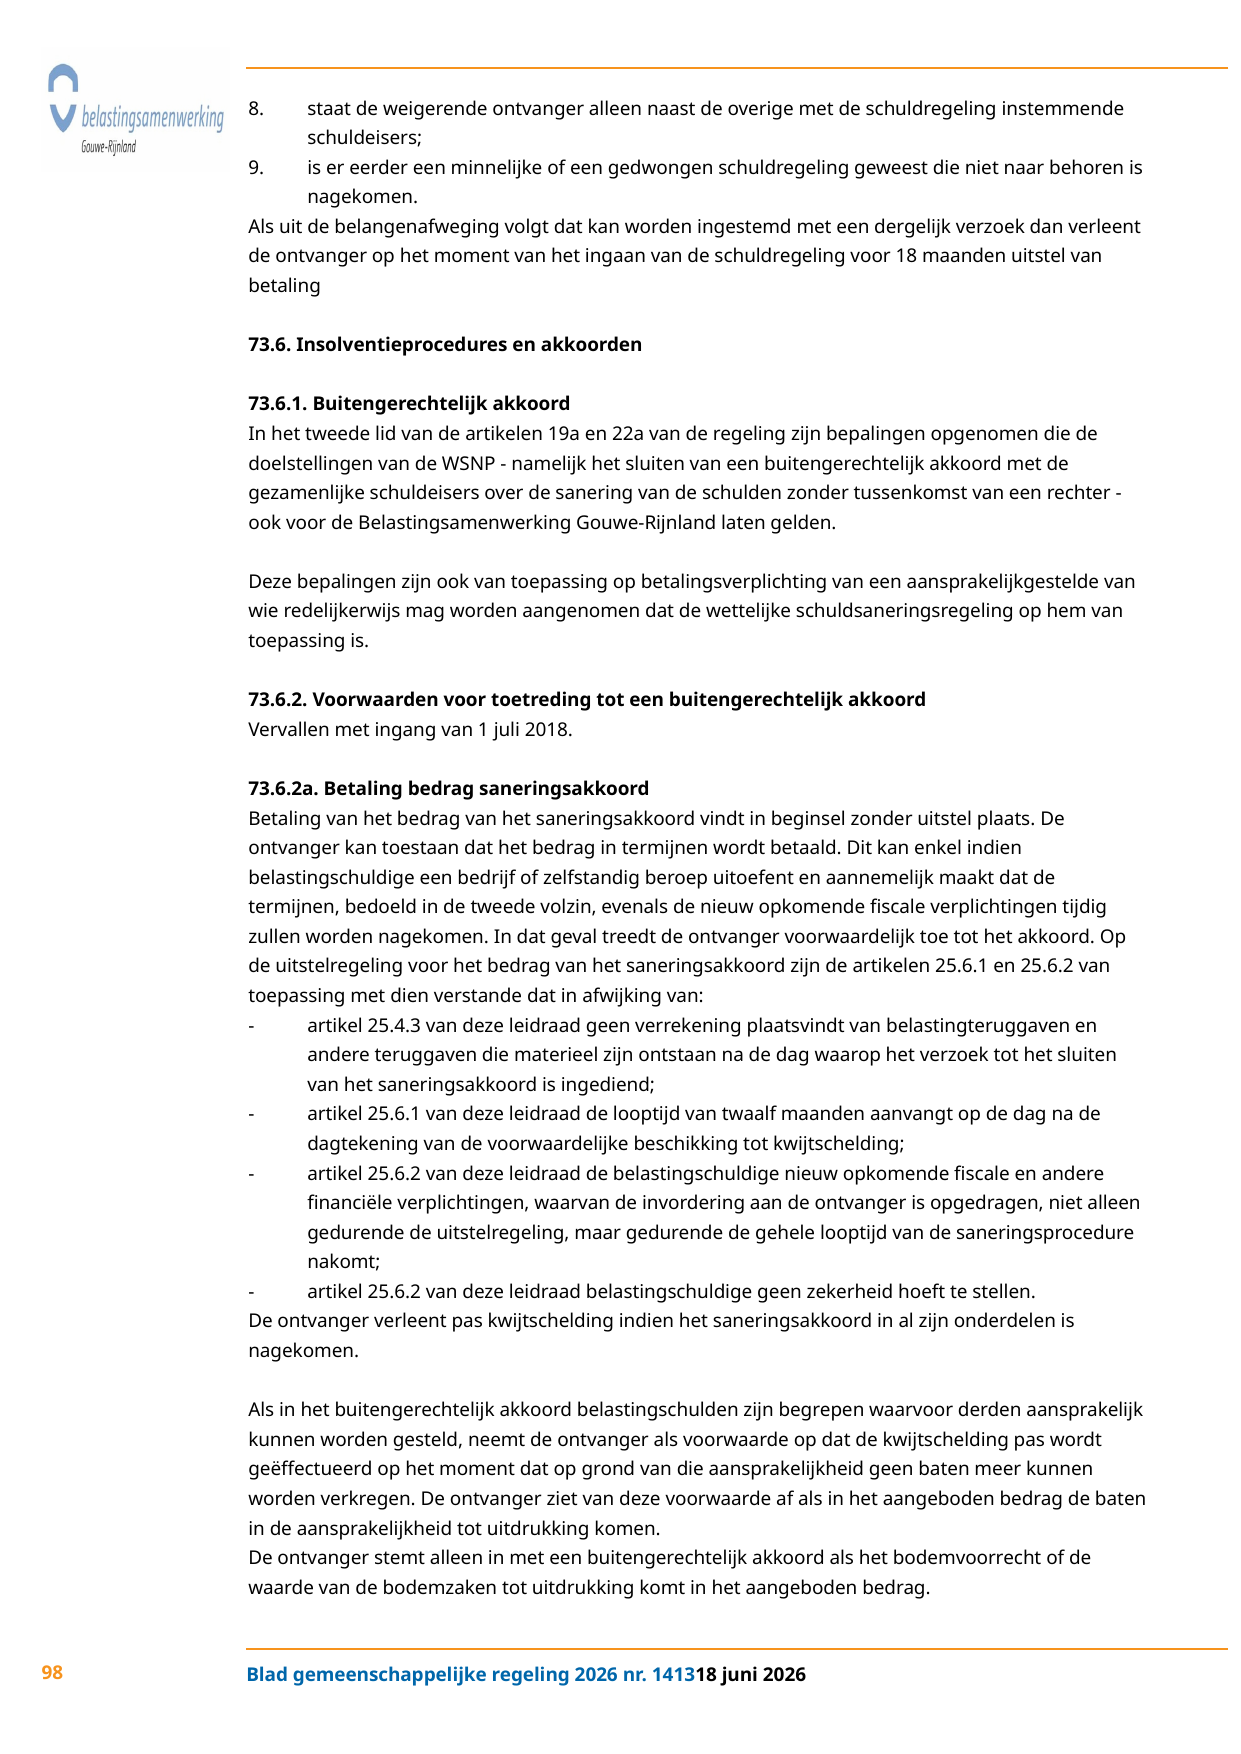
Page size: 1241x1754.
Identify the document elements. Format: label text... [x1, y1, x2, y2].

list staat de weigerende ontvanger alleen naast de overige met de schuldregeling instemmende schuldeisers; [248, 95, 1152, 150]
text Vervallen met ingang van 1 juli 2018. [248, 716, 1152, 742]
text Deze bepalingen zijn ook van toepassing op betalingsverplichting van een aansprakelijkgestelde van wie redelijkerwijs mag worden aangenomen dat de wettelijke schuldsaneringsregeling op hem van toepassing is. [248, 568, 1152, 653]
text De ontvanger verleent pas kwijtschelding indien het saneringsakkoord in al zijn onderdelen is nagekomen. [248, 1308, 1152, 1363]
list is er eerder een minnelijke of een gedwongen schuldregeling geweest die niet naar behoren is nagekomen. [248, 154, 1152, 209]
list artikel 25.6.2 van deze leidraad belastingschuldige geen zekerheid hoeft te stellen. [248, 1278, 1152, 1304]
text In het tweede lid van de artikelen 19a en 22a van de regeling zijn bepalingen opgenomen die de doelstellingen van de WSNP - namelijk het sluiten van een buitengerechtelijk akkoord met de gezamenlijke schuldeisers over de sanering van de schulden zonder tussenkomst van een rechter - ook voor de Belastingsamenwerking Gouwe-Rijnland laten gelden. [248, 420, 1152, 535]
text Betaling van het bedrag van het saneringsakkoord vindt in beginsel zonder uitstel plaats. De ontvanger kan toestaan dat het bedrag in termijnen wordt betaald. Dit kan enkel indien belastingschuldige een bedrijf of zelfstandig beroep uitoefent en aannemelijk maakt dat de termijnen, bedoeld in de tweede volzin, evenals de nieuw opkomende fiscale verplichtingen tijdig zullen worden nagekomen. In dat geval treedt de ontvanger voorwaardelijk toe tot het akkoord. Op de uitstelregeling voor het bedrag van het saneringsakkoord zijn de artikelen 25.6.1 en 25.6.2 van toepassing met dien verstande dat in afwijking van: [248, 805, 1152, 1008]
text 73.6.2. Voorwaarden voor toetreding tot een buitengerechtelijk akkoord [248, 686, 1152, 712]
picture [41, 47, 231, 172]
text Als uit de belangenafweging volgt dat kan worden ingestemd met een dergelijk verzoek dan verleent de ontvanger op het moment van het ingaan van de schuldregeling voor 18 maanden uitstel van betaling [248, 213, 1152, 298]
text 73.6.1. Buitengerechtelijk akkoord [248, 391, 1152, 416]
text De ontvanger stemt alleen in met een buitengerechtelijk akkoord als het bodemvoorrecht of de waarde van de bodemzaken tot uitdrukking komt in het aangeboden bedrag. [248, 1544, 1152, 1600]
text Als in het buitengerechtelijk akkoord belastingschulden zijn begrepen waarvoor derden aansprakelijk kunnen worden gesteld, neemt de ontvanger als voorwaarde op dat de kwijtschelding pas wordt geëffectueerd op het moment dat op grond van die aansprakelijkheid geen baten meer kunnen worden verkregen. De ontvanger ziet van deze voorwaarde af als in het aangeboden bedrag de baten in de aansprakelijkheid tot uitdrukking komen. [248, 1396, 1152, 1541]
list artikel 25.6.1 van deze leidraad de looptijd van twaalf maanden aanvangt op de dag na de dagtekening van de voorwaardelijke beschikking tot kwijtschelding; [248, 1101, 1152, 1156]
text 73.6.2a. Betaling bedrag saneringsakkoord [248, 775, 1152, 801]
text 73.6. Insolventieprocedures en akkoorden [248, 331, 1152, 357]
list artikel 25.4.3 van deze leidraad geen verrekening plaatsvindt van belastingteruggaven en andere teruggaven die materieel zijn ontstaan na de dag waarop het verzoek tot het sluiten van het saneringsakkoord is ingediend; [248, 1012, 1152, 1097]
list artikel 25.6.2 van deze leidraad de belastingschuldige nieuw opkomende fiscale en andere financiële verplichtingen, waarvan de invordering aan de ontvanger is opgedragen, niet alleen gedurende de uitstelregeling, maar gedurende de gehele looptijd van de saneringsprocedure nakomt; [248, 1160, 1152, 1274]
